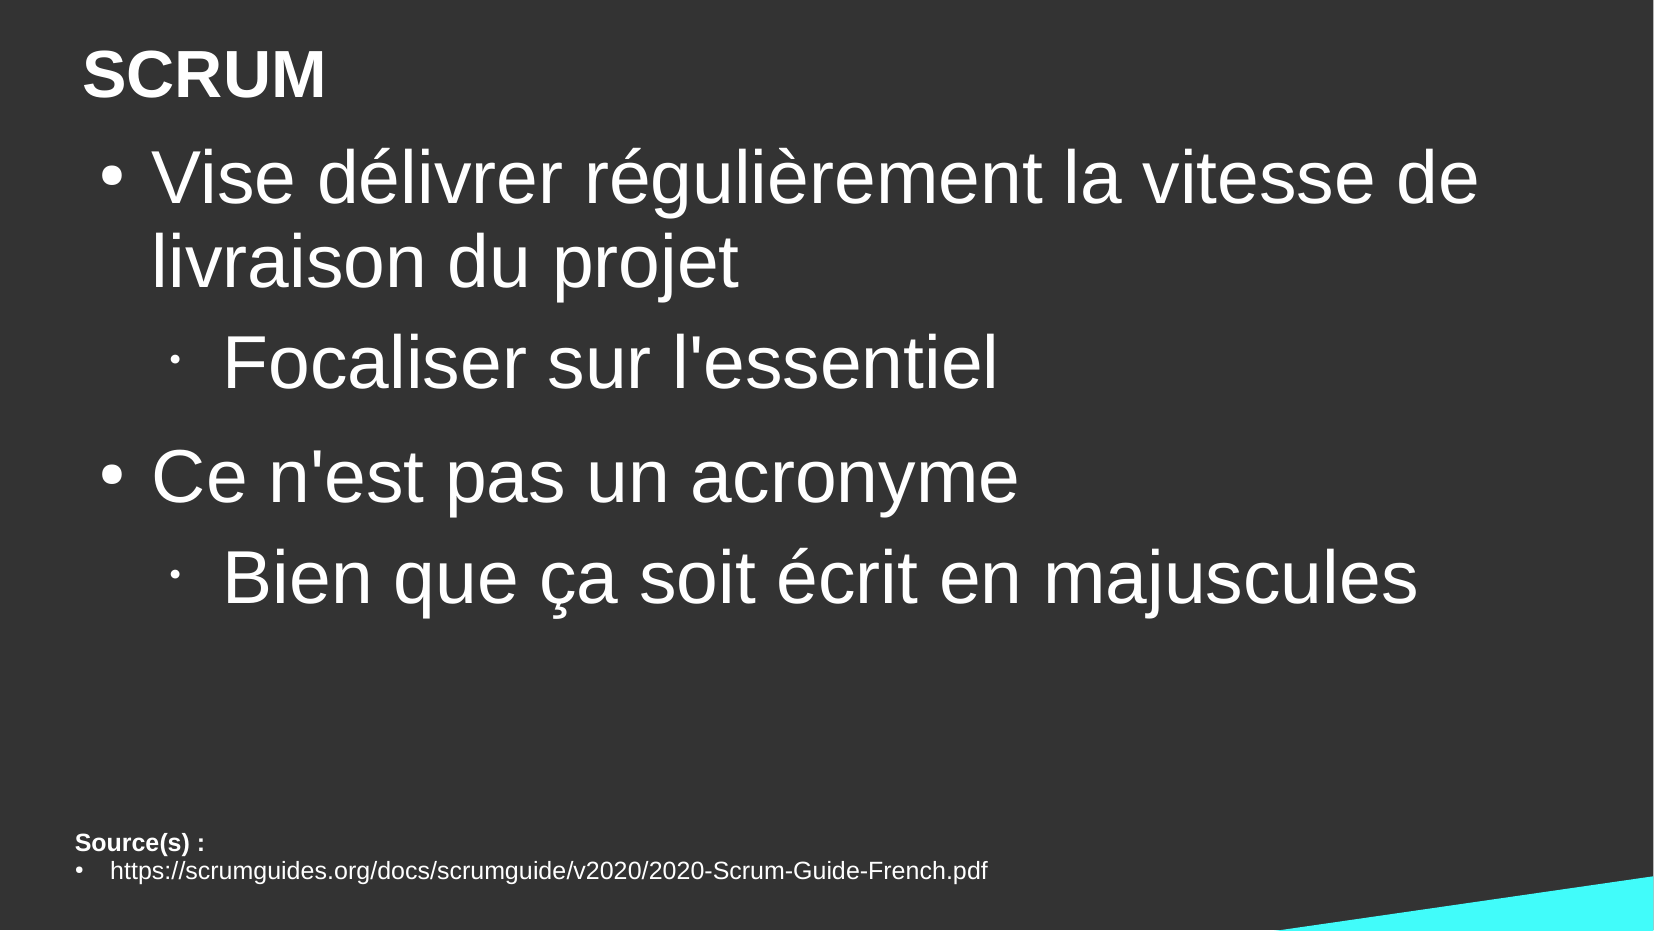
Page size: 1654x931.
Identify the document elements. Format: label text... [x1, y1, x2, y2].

list Vise délivrer régulièrement la vitesse de livraison du projet Focaliser sur l'essentiel Ce n'est pas un acronyme Bien que ça soit écrit en majuscules [80, 135, 1620, 777]
title SCRUM [82, 37, 1571, 122]
text_box Source(s) : https://scrumguides.org/docs/scrumguide/v2020/2020-Scrum-Guide-French.pdf [60, 821, 1546, 921]
text_box [1274, 876, 1654, 931]
